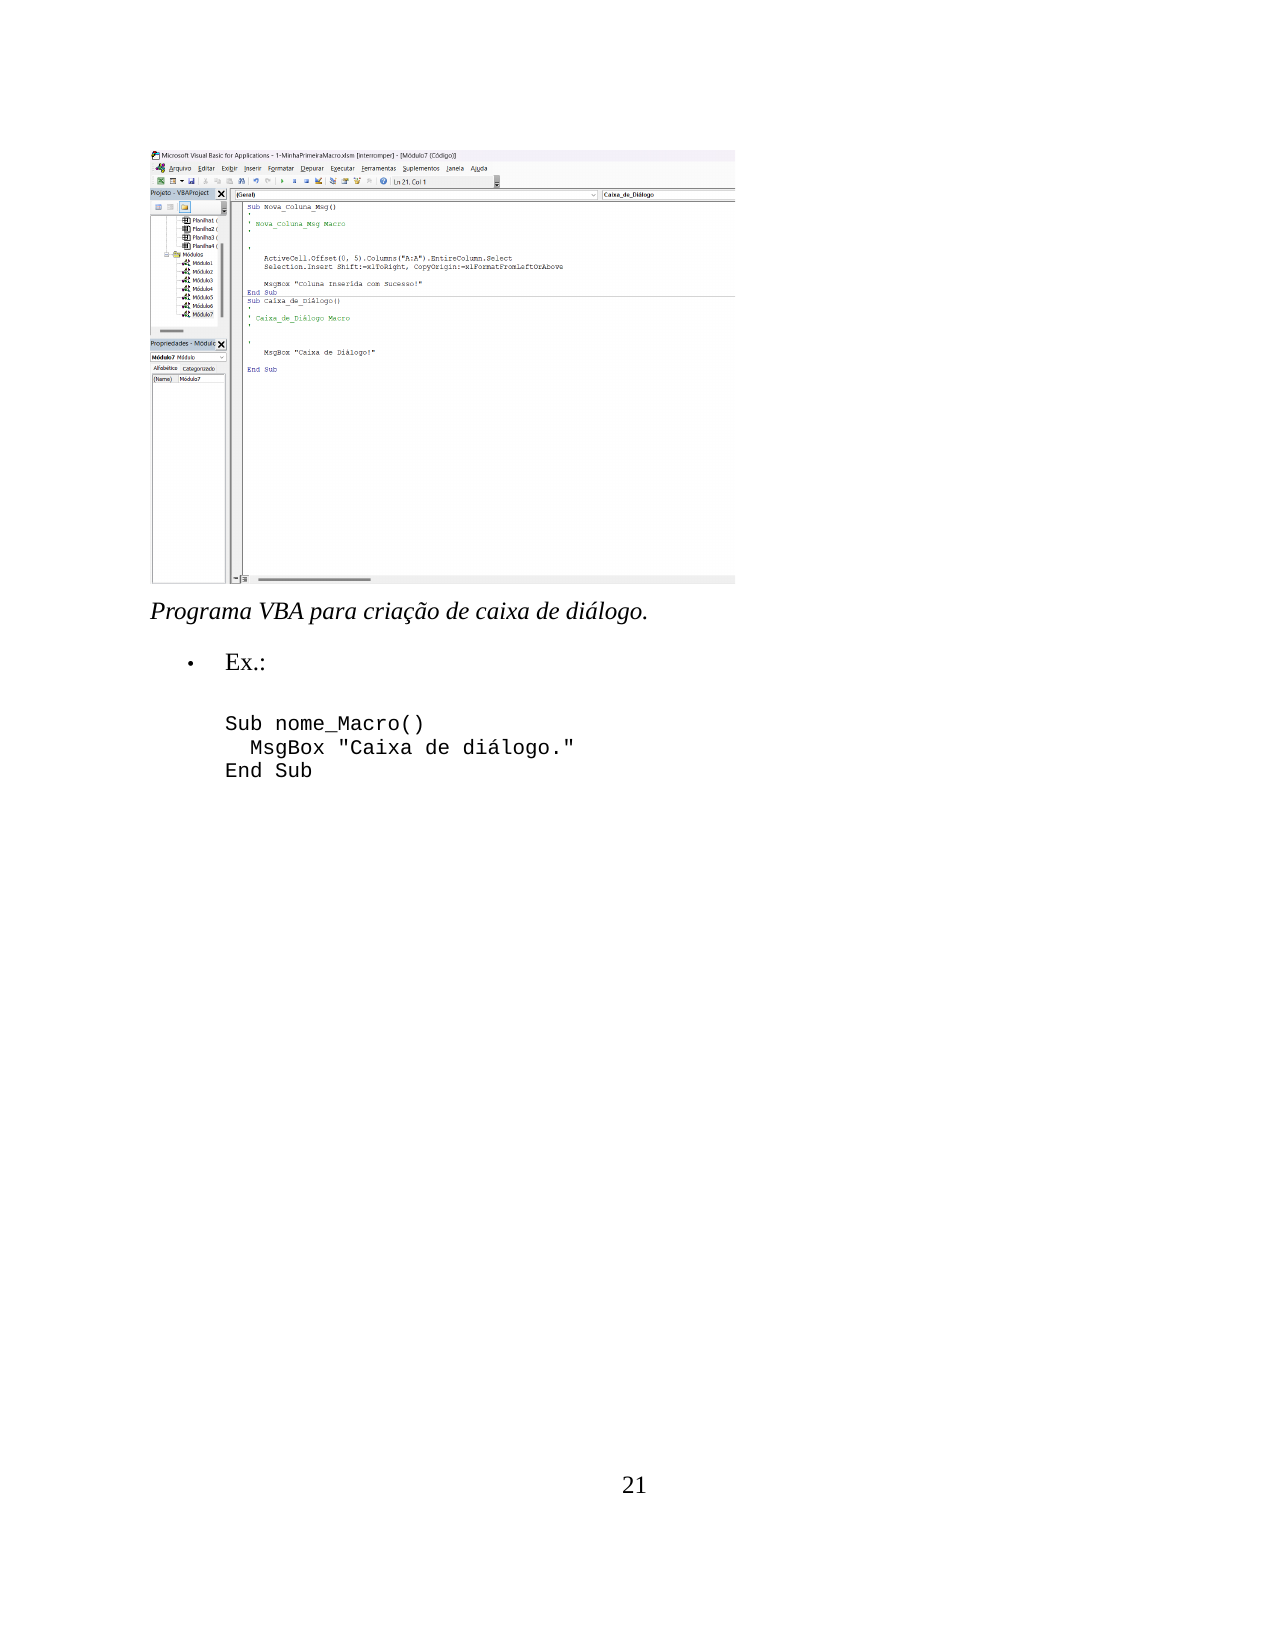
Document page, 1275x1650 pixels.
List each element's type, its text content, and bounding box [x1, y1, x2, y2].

list MsgBox "Caixa de diálogo." [187, 737, 1125, 760]
text Programa VBA para criação de caixa de diálogo. [150, 596, 1125, 625]
list Sub nome_Macro() [187, 713, 1125, 737]
list Ex.: [187, 647, 1125, 704]
list End Sub [187, 760, 1125, 784]
picture [150, 150, 736, 584]
